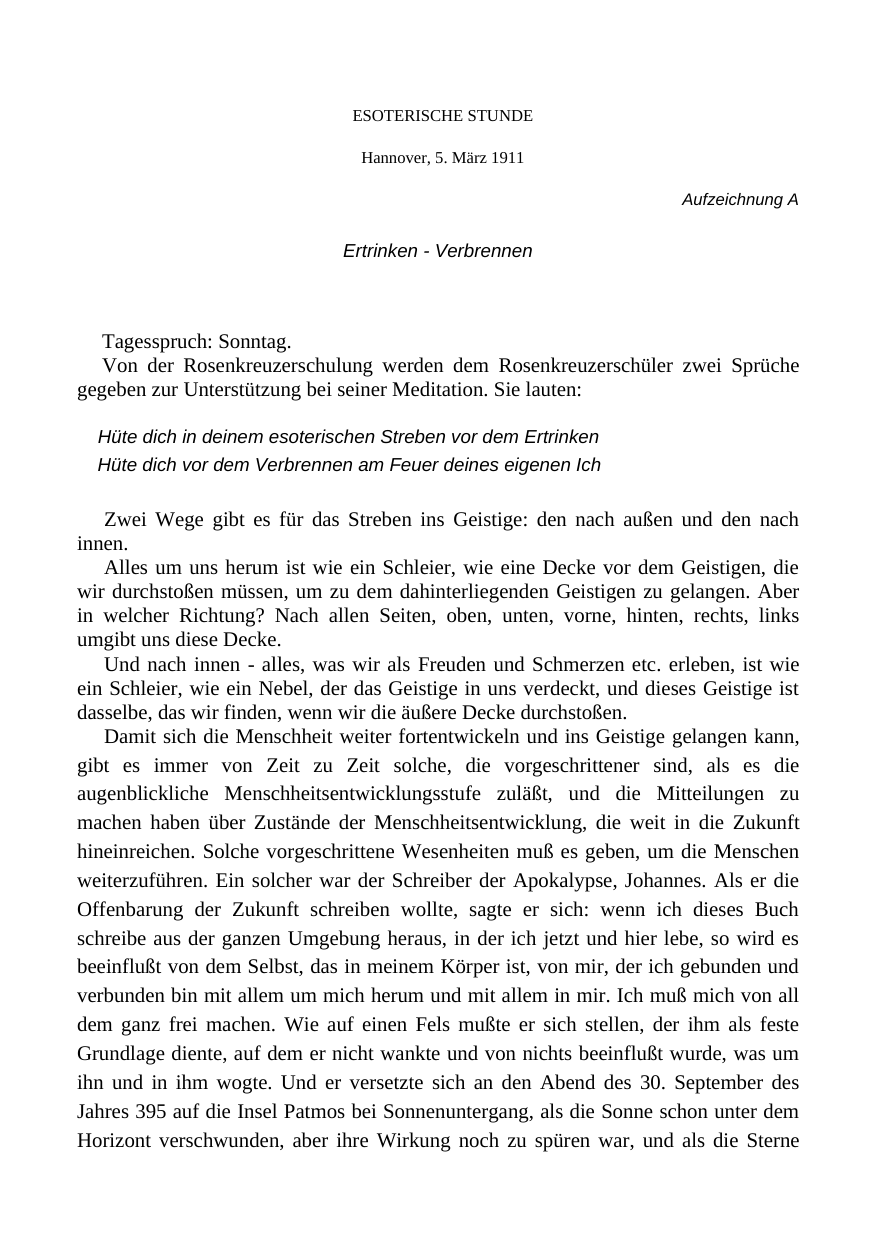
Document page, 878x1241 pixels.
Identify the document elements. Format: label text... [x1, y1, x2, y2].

text Und nach innen - alles, was wir als Freuden und Schmerzen etc. erleben, ist wie ein Schleier, wie ein Nebel, der das Geistige in uns verdeckt, und dieses Geistige ist dasselbe, das wir finden, wenn wir die äußere Decke durchstoßen. [77, 651, 800, 724]
text Damit sich die Menschheit weiter fortentwickeln und ins Geistige gelangen kann, gibt es immer von Zeit zu Zeit solche, die vorgeschrittener sind, als es die augenblickliche Menschheitsentwicklungsstufe zuläßt, und die Mitteilungen zu machen haben über Zustände der Menschheitsentwicklung, die weit in die Zukunft hineinreichen. Solche vorgeschrittene Wesenheiten muß es geben, um die Menschen weiterzuführen. Ein solcher war der Schreiber der Apokalypse, Johannes. Als er die Offenbarung der Zukunft schreiben wollte, sagte er sich: wenn ich dieses Buch schreibe aus der ganzen Umgebung heraus, in der ich jetzt und hier lebe, so wird es beeinflußt von dem Selbst, das in meinem Körper ist, von mir, der ich gebunden und verbunden bin mit allem um mich herum und mit allem in mir. Ich muß mich von all dem ganz frei machen. Wie auf einen Fels mußte er sich stellen, der ihm als feste Grundlage diente, auf dem er nicht wankte und von nichts beeinflußt wurde, was um ihn und in ihm wogte. Und er versetzte sich an den Abend des 30. September des Jahres 395 auf die Insel Patmos bei Sonnenuntergang, als die Sonne schon unter dem Horizont verschwunden, aber ihre Wirkung noch zu spüren war, und als die Sterne [77, 724, 800, 1152]
text ESOTERISCHE STUNDE [252, 106, 634, 125]
text Aufzeichnung A [77, 190, 800, 209]
text Hannover, 5. März 1911 [252, 148, 634, 167]
text Hüte dich vor dem Verbrennen am Feuer deines eigenen Ich [97, 454, 800, 476]
text Von der Rosenkreuzerschulung werden dem Rosenkreuzerschüler zwei Sprüche gegeben zur Unterstützung bei seiner Meditation. Sie lauten: [77, 353, 800, 401]
text Zwei Wege gibt es für das Streben ins Geistige: den nach außen und den nach innen. [77, 507, 800, 555]
text Ertrinken - Verbrennen [77, 239, 800, 261]
text Alles um uns herum ist wie ein Schleier, wie eine Decke vor dem Geistigen, die wir durchstoßen müssen, um zu dem dahinterliegenden Geistigen zu gelangen. Aber in welcher Richtung? Nach allen Seiten, oben, unten, vorne, hinten, rechts, links umgibt uns diese Decke. [77, 555, 800, 651]
text Tagesspruch: Sonntag. [77, 329, 800, 353]
text Hüte dich in deinem esoterischen Streben vor dem Ertrinken [98, 426, 800, 448]
